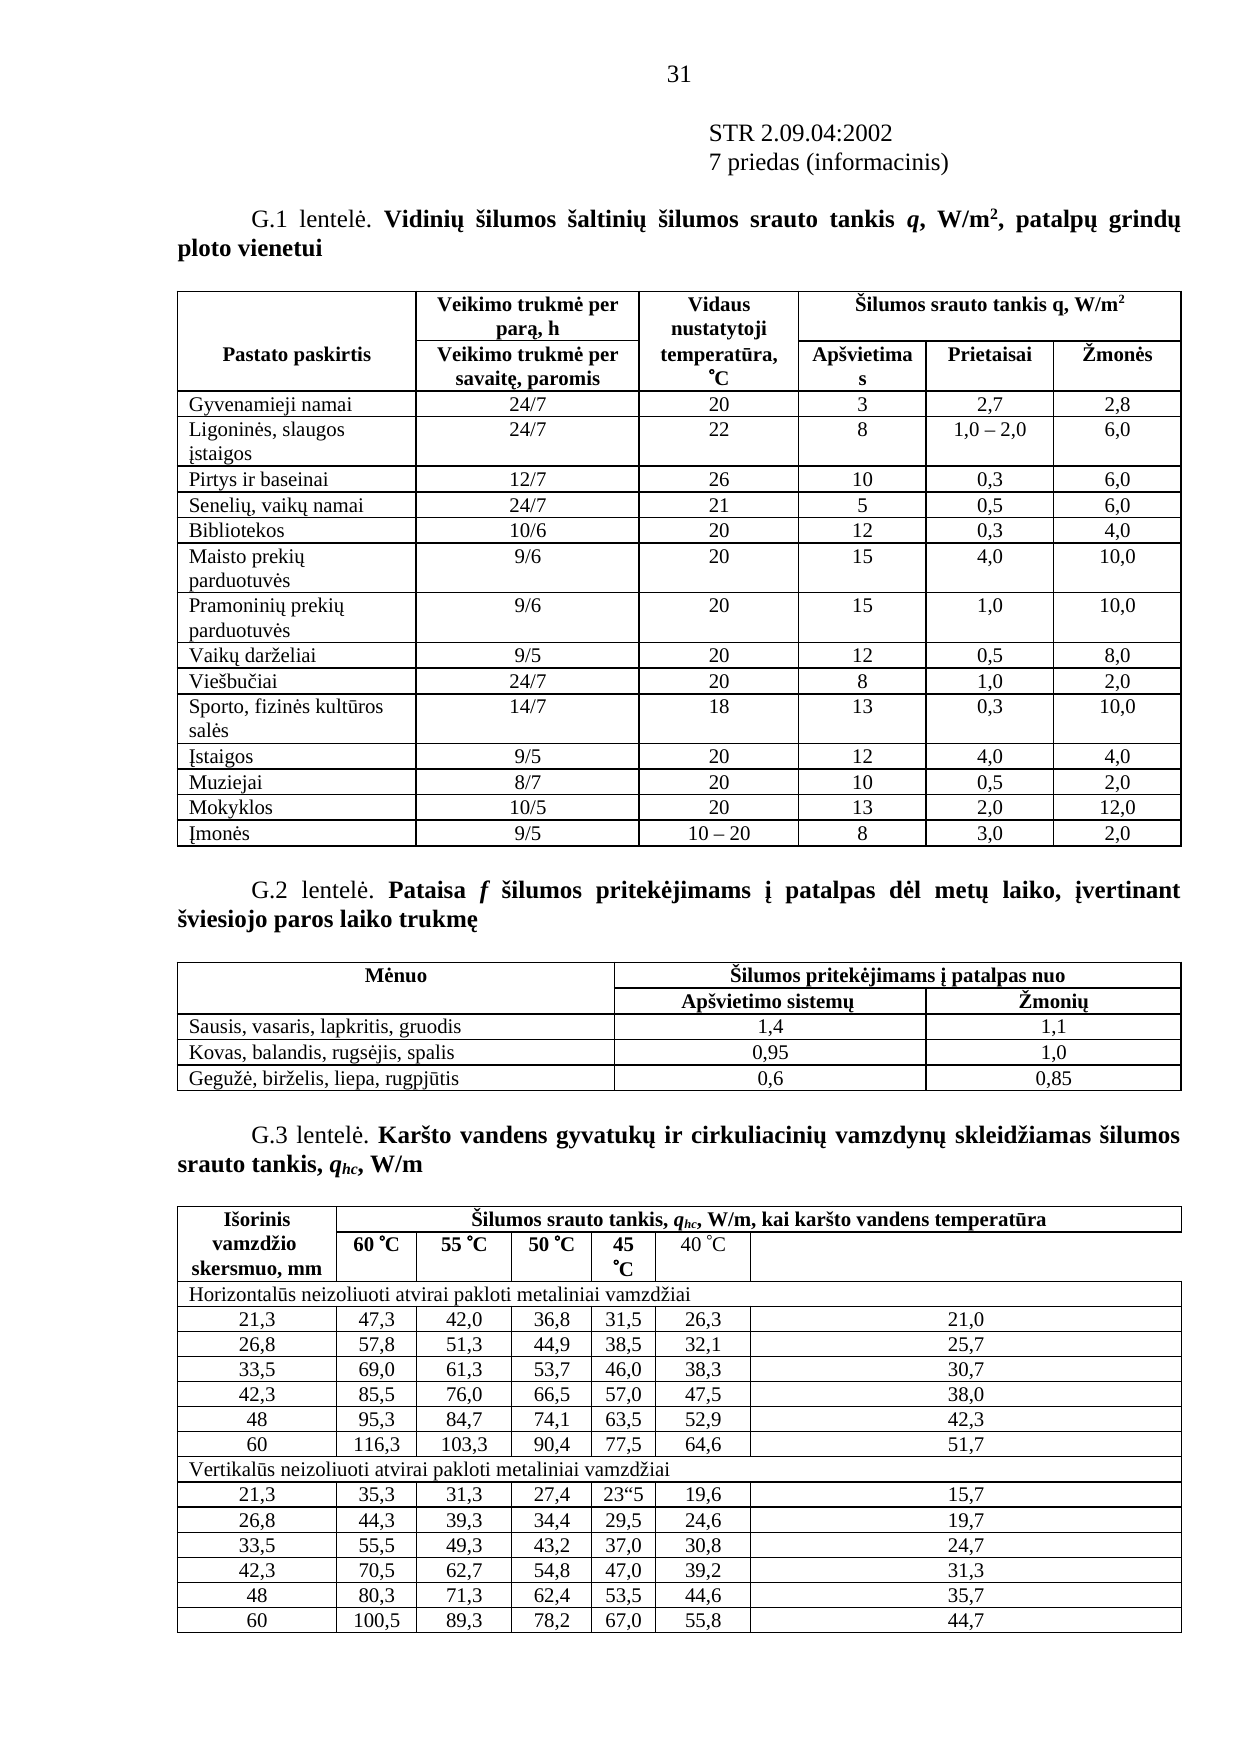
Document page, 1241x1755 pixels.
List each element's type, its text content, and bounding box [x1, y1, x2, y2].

table_cell 38,0 [751, 1382, 1181, 1406]
table_cell 9/5 [417, 821, 638, 845]
table_cell Įstaigos [178, 744, 415, 768]
table_cell Pastato paskirtis [178, 340, 415, 390]
table_cell 22 [640, 417, 798, 465]
table_cell 42,3 [178, 1382, 336, 1406]
table_cell Prietaisai [927, 342, 1053, 390]
table_cell 24/7 [417, 493, 638, 517]
table_cell 1,0 [927, 1040, 1180, 1064]
table_cell 48 [178, 1583, 336, 1607]
table_cell 60 [178, 1432, 336, 1456]
table_cell 20 [640, 392, 798, 416]
table_cell Apšvietimas [799, 342, 925, 390]
table_cell 21,3 [178, 1307, 336, 1331]
table_cell 2,8 [1054, 392, 1180, 416]
table_cell Gyvenamieji namai [178, 392, 415, 416]
table_cell 24/7 [417, 392, 638, 416]
table_cell 20 [640, 544, 798, 592]
table_cell 51,7 [751, 1432, 1181, 1456]
table_cell 89,3 [417, 1608, 511, 1632]
table_cell 21,3 [178, 1483, 336, 1506]
table_cell 38,3 [656, 1357, 750, 1381]
table_cell 24,7 [751, 1533, 1181, 1557]
table_cell 78,2 [512, 1608, 591, 1632]
text G.3 lentelė. Karšto vandens gyvatukų ir cirkuliacinių vamzdynų skleidžiamas šilumos srauto tankis, qhc, W/m [177, 1120, 1181, 1177]
table_cell 76,0 [417, 1382, 511, 1406]
table_cell 61,3 [417, 1357, 511, 1381]
table_cell Gegužė, birželis, liepa, rugpjūtis [178, 1066, 614, 1090]
table_cell 57,8 [337, 1332, 416, 1356]
table_cell 71,3 [417, 1583, 511, 1607]
table_cell temperatūra, °C [640, 340, 798, 390]
table_cell 37,0 [592, 1533, 655, 1557]
table_cell Veikimo trukmė per savaitę, paromis [417, 341, 638, 390]
table_cell 45 °C [592, 1233, 655, 1281]
table_cell 36,8 [512, 1307, 591, 1331]
table_cell 12,0 [1054, 795, 1180, 819]
table_cell Pirtys ir baseinai [178, 467, 415, 491]
table_cell 44,7 [751, 1608, 1181, 1632]
table_cell 34,4 [512, 1508, 591, 1532]
table_cell 0,6 [615, 1066, 925, 1090]
table_cell 4,0 [1054, 518, 1180, 542]
table_header Mėnuo [178, 963, 614, 987]
table_cell 69,0 [337, 1357, 416, 1381]
table_cell 30,8 [656, 1533, 750, 1557]
table_header Vidaus nustatytoji [640, 292, 798, 340]
table_cell Horizontalūs neizoliuoti atvirai pakloti metaliniai vamzdžiai [178, 1282, 1181, 1306]
table_header Išorinis vamzdžio skersmuo, mm [178, 1207, 336, 1281]
table_cell 2,0 [1054, 821, 1180, 845]
table_cell 50 °C [512, 1233, 591, 1281]
table_cell 46,0 [592, 1357, 655, 1381]
table_cell Senelių, vaikų namai [178, 493, 415, 517]
table_cell 77,5 [592, 1432, 655, 1456]
table_cell 3,0 [927, 821, 1053, 845]
table_cell 0,3 [927, 467, 1053, 491]
table_cell 35,7 [751, 1583, 1181, 1607]
table_cell 62,7 [417, 1558, 511, 1582]
table_cell 21 [640, 493, 798, 517]
table_cell 55 °C [417, 1233, 511, 1281]
table_cell Žmonių [927, 989, 1180, 1013]
table_cell 60 [178, 1608, 336, 1632]
table_cell 0,5 [927, 493, 1053, 517]
table_cell Sporto, fizinės kultūros salės [178, 695, 415, 742]
table_cell 10,0 [1054, 695, 1180, 742]
table_cell 0,95 [615, 1040, 925, 1064]
table_cell Bibliotekos [178, 518, 415, 542]
table_cell 44,3 [337, 1508, 416, 1532]
table_cell Ligoninės, slaugos įstaigos [178, 417, 415, 465]
text STR 2.09.04:2002 [177, 118, 1181, 147]
table_cell 42,3 [751, 1407, 1181, 1431]
table_cell 53,7 [512, 1357, 591, 1381]
table_cell 32,1 [656, 1332, 750, 1356]
table_cell 39,2 [656, 1558, 750, 1582]
table_cell 2,7 [927, 392, 1053, 416]
table_cell 95,3 [337, 1407, 416, 1431]
table_cell Muziejai [178, 770, 415, 794]
table_cell 30,7 [751, 1357, 1181, 1381]
table_cell 29,5 [592, 1508, 655, 1532]
table_cell 20 [640, 795, 798, 819]
table_cell 10 [799, 770, 925, 794]
table_cell 19,7 [751, 1508, 1181, 1532]
table_header Veikimo trukmė per parą, h [417, 292, 638, 340]
table_cell Apšvietimo sistemų [615, 989, 925, 1013]
table_cell 20 [640, 643, 798, 667]
table_cell [178, 987, 614, 1013]
table_cell 47,0 [592, 1558, 655, 1582]
table_cell 49,3 [417, 1533, 511, 1557]
table_cell 8/7 [417, 770, 638, 794]
table_cell 0,3 [927, 518, 1053, 542]
table_cell Įmonės [178, 821, 415, 845]
text G.2 lentelė. Pataisa f šilumos pritekėjimams į patalpas dėl metų laiko, įvertinant šviesiojo paros laiko trukmę [177, 875, 1181, 933]
table_cell 62,4 [512, 1583, 591, 1607]
table_cell 103,3 [417, 1432, 511, 1456]
table_cell 44,6 [656, 1583, 750, 1607]
table_cell 0,3 [927, 695, 1053, 742]
table_cell 51,3 [417, 1332, 511, 1356]
table_cell 13 [799, 695, 925, 742]
table_cell 4,0 [927, 744, 1053, 768]
table_cell 42,0 [417, 1307, 511, 1331]
table_cell 1,4 [615, 1015, 925, 1038]
table_cell 48 [178, 1407, 336, 1431]
table_cell Pramoninių prekių parduotuvės [178, 593, 415, 642]
table_cell Vaikų darželiai [178, 643, 415, 667]
table_cell 23“5 [592, 1483, 655, 1506]
table_cell 38,5 [592, 1332, 655, 1356]
table_cell 10,0 [1054, 544, 1180, 592]
table_cell 0,5 [927, 643, 1053, 667]
table_cell 63,5 [592, 1407, 655, 1431]
table_cell 8,0 [1054, 643, 1180, 667]
table_cell Žmonės [1054, 342, 1180, 390]
table_cell 6,0 [1054, 467, 1180, 491]
table_cell 24,6 [656, 1508, 750, 1532]
table_cell 26,3 [656, 1307, 750, 1331]
table_cell 52,9 [656, 1407, 750, 1431]
table_cell 10,0 [1054, 593, 1180, 642]
table_cell 20 [640, 770, 798, 794]
table_cell 43,2 [512, 1533, 591, 1557]
table_cell 35,3 [337, 1483, 416, 1506]
table_cell 31,5 [592, 1307, 655, 1331]
table_cell 6,0 [1054, 417, 1180, 465]
table_header [178, 292, 415, 340]
table_cell 9/6 [417, 593, 638, 642]
table_cell 39,3 [417, 1508, 511, 1532]
table_cell 9/6 [417, 544, 638, 592]
table_header Šilumos srauto tankis, qhc, W/m, kai karšto vandens temperatūra [337, 1207, 1181, 1231]
table_cell 20 [640, 518, 798, 542]
table_cell 55,8 [656, 1608, 750, 1632]
text G.1 lentelė. Vidinių šilumos šaltinių šilumos srauto tankis q, W/m2, patalpų grindų ploto vienetui [177, 204, 1181, 262]
table_cell 4,0 [1054, 744, 1180, 768]
table_cell 24/7 [417, 669, 638, 693]
text 7 priedas (informacinis) [177, 147, 1181, 176]
table_cell Vertikalūs neizoliuoti atvirai pakloti metaliniai vamzdžiai [178, 1457, 1181, 1481]
table_cell 10/5 [417, 795, 638, 819]
table_cell 0,5 [927, 770, 1053, 794]
table_cell 10/6 [417, 518, 638, 542]
table_cell 84,7 [417, 1407, 511, 1431]
table_cell 0,85 [927, 1066, 1180, 1090]
table_cell Maisto prekių parduotuvės [178, 544, 415, 592]
table_cell 1,1 [927, 1015, 1180, 1038]
table_cell 70,5 [337, 1558, 416, 1582]
table_cell 8 [799, 669, 925, 693]
table_cell 8 [799, 821, 925, 845]
table_cell 15 [799, 593, 925, 642]
table_cell 10 [799, 467, 925, 491]
table_cell 1,0 [927, 669, 1053, 693]
table_cell 33,5 [178, 1533, 336, 1557]
table_cell 66,5 [512, 1382, 591, 1406]
table_cell 31,3 [417, 1483, 511, 1506]
table_cell 6,0 [1054, 493, 1180, 517]
table_cell 60 °C [337, 1233, 416, 1281]
table_cell 15 [799, 544, 925, 592]
table_cell Sausis, vasaris, lapkritis, gruodis [178, 1015, 614, 1038]
table_header Šilumos pritekėjimams į patalpas nuo [615, 963, 1180, 987]
table_cell 57,0 [592, 1382, 655, 1406]
table_cell 5 [799, 493, 925, 517]
table_cell 90,4 [512, 1432, 591, 1456]
table_cell 12/7 [417, 467, 638, 491]
table_cell 55,5 [337, 1533, 416, 1557]
table_cell 12 [799, 518, 925, 542]
table_cell 21,0 [751, 1307, 1181, 1331]
table_cell 8 [799, 417, 925, 465]
table_cell 15,7 [751, 1483, 1181, 1506]
table_cell 2,0 [927, 795, 1053, 819]
table_cell 20 [640, 669, 798, 693]
table_cell 13 [799, 795, 925, 819]
table_cell 53,5 [592, 1583, 655, 1607]
table_cell 80,3 [337, 1583, 416, 1607]
table_cell 26 [640, 467, 798, 491]
table_cell 64,6 [656, 1432, 750, 1456]
table_cell 4,0 [927, 544, 1053, 592]
table_cell 26,8 [178, 1508, 336, 1532]
table_cell Mokyklos [178, 795, 415, 819]
table_cell 20 [640, 593, 798, 642]
table_cell 33,5 [178, 1357, 336, 1381]
table_cell 47,3 [337, 1307, 416, 1331]
table_cell Kovas, balandis, rugsėjis, spalis [178, 1040, 614, 1064]
table_cell 1,0 – 2,0 [927, 417, 1053, 465]
table_header Šilumos srauto tankis q, W/m2 [799, 292, 1180, 340]
table_cell 74,1 [512, 1407, 591, 1431]
table_cell 12 [799, 744, 925, 768]
table_cell 9/5 [417, 744, 638, 768]
table_cell 2,0 [1054, 669, 1180, 693]
table_cell 24/7 [417, 417, 638, 465]
table_cell 2,0 [1054, 770, 1180, 794]
table_cell 12 [799, 643, 925, 667]
table_cell 14/7 [417, 695, 638, 742]
table_cell 18 [640, 695, 798, 742]
table_cell 10 – 20 [640, 821, 798, 845]
table_cell 47,5 [656, 1382, 750, 1406]
table_cell 20 [640, 744, 798, 768]
table_cell 3 [799, 392, 925, 416]
table_cell 9/5 [417, 643, 638, 667]
table_cell Viešbučiai [178, 669, 415, 693]
table_cell 54,8 [512, 1558, 591, 1582]
table_cell 44,9 [512, 1332, 591, 1356]
table_cell 85,5 [337, 1382, 416, 1406]
table_cell 100,5 [337, 1608, 416, 1632]
table_cell 19,6 [656, 1483, 750, 1506]
table_cell 1,0 [927, 593, 1053, 642]
table_cell 25,7 [751, 1332, 1181, 1356]
table_cell [751, 1233, 1181, 1281]
table_cell 42,3 [178, 1558, 336, 1582]
table_cell 116,3 [337, 1432, 416, 1456]
table_cell 31,3 [751, 1558, 1181, 1582]
table_cell 40 °C [656, 1233, 750, 1281]
table_cell 27,4 [512, 1483, 591, 1506]
table_cell 67,0 [592, 1608, 655, 1632]
table_cell 26,8 [178, 1332, 336, 1356]
